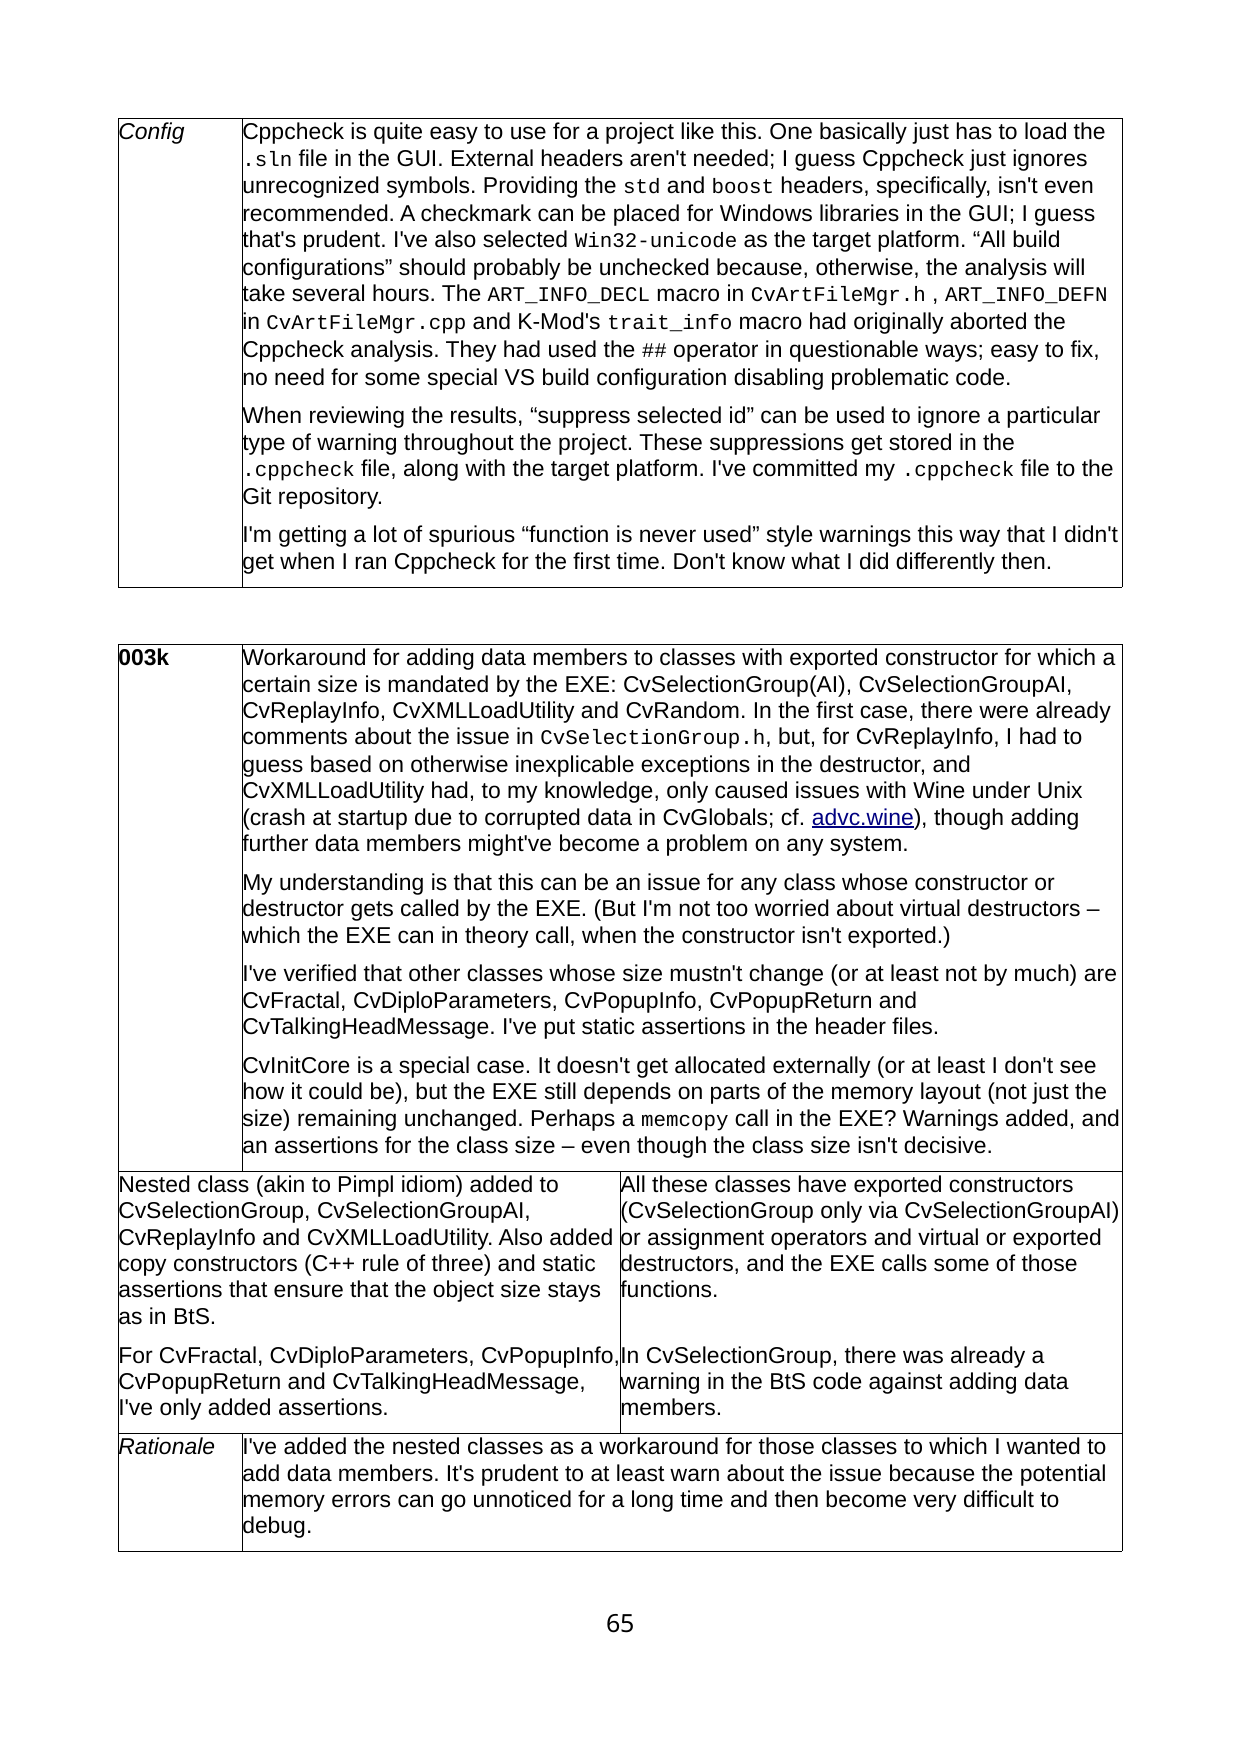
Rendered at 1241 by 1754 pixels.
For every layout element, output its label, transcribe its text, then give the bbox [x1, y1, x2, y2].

table_cell Config [119, 119, 242, 587]
table_cell Cppcheck is quite easy to use for a project like this. One basically just has to load the .sln file in the GUI. External headers aren't needed; I guess Cppcheck just ignores unrecognized symbols. Providing the std and boost headers, specifically, isn't even recommended. A checkmark can be placed for Windows libraries in the GUI; I guess that's prudent. I've also selected Win32-unicode as the target platform. “All build configurations” should probably be unchecked because, otherwise, the analysis will take several hours. The ART_INFO_DECL macro in CvArtFileMgr.h , ART_INFO_DEFN in CvArtFileMgr.cpp and K-Mod's trait_info macro had originally aborted the Cppcheck analysis. They had used the ## operator in questionable ways; easy to fix, no need for some special VS build configuration disabling problematic code. When reviewing the results, “suppress selected id” can be used to ignore a particular type of warning throughout the project. These suppressions get stored in the .cppcheck file, along with the target platform. I've committed my .cppcheck file to the Git repository. I'm getting a lot of spurious “function is never used” style warnings this way that I didn't get when I ran Cppcheck for the first time. Don't know what I did differently then. [243, 119, 1122, 587]
table_cell I've added the nested classes as a workaround for those classes to which I wanted to add data members. It's prudent to at least warn about the issue because the potential memory errors can go unnoticed for a long time and then become very difficult to debug. [243, 1434, 1122, 1551]
table_header 003k [119, 645, 242, 1171]
table_header Workaround for adding data members to classes with exported constructor for which a certain size is mandated by the EXE: CvSelectionGroup(AI), CvSelectionGroupAI, CvReplayInfo, CvXMLLoadUtility and CvRandom. In the first case, there were already comments about the issue in CvSelectionGroup.h, but, for CvReplayInfo, I had to guess based on otherwise inexplicable exceptions in the destructor, and CvXMLLoadUtility had, to my knowledge, only caused issues with Wine under Unix (crash at startup due to corrupted data in CvGlobals; cf. advc.wine), though adding further data members might've become a problem on any system. My understanding is that this can be an issue for any class whose constructor or destructor gets called by the EXE. (But I'm not too worried about virtual destructors – which the EXE can in theory call, when the constructor isn't exported.) I've verified that other classes whose size mustn't change (or at least not by much) are CvFractal, CvDiploParameters, CvPopupInfo, CvPopupReturn and CvTalkingHeadMessage. I've put static assertions in the header files. CvInitCore is a special case. It doesn't get allocated externally (or at least I don't see how it could be), but the EXE still depends on parts of the memory layout (not just the size) remaining unchanged. Perhaps a memcopy call in the EXE? Warnings added, and an assertions for the class size – even though the class size isn't decisive. [243, 645, 1122, 1171]
table_cell All these classes have exported constructors (CvSelectionGroup only via CvSelectionGroupAI) or assignment operators and virtual or exported destructors, and the EXE calls some of those functions. In CvSelectionGroup, there was already a warning in the BtS code against adding data members. [621, 1172, 1122, 1433]
table_cell Nested class (akin to Pimpl idiom) added to CvSelectionGroup, CvSelectionGroupAI, CvReplayInfo and CvXMLLoadUtility. Also added copy constructors (C++ rule of three) and static assertions that ensure that the object size stays as in BtS. For CvFractal, CvDiploParameters, CvPopupInfo, CvPopupReturn and CvTalkingHeadMessage, I've only added assertions. [119, 1172, 620, 1433]
table_cell Rationale [119, 1434, 242, 1551]
